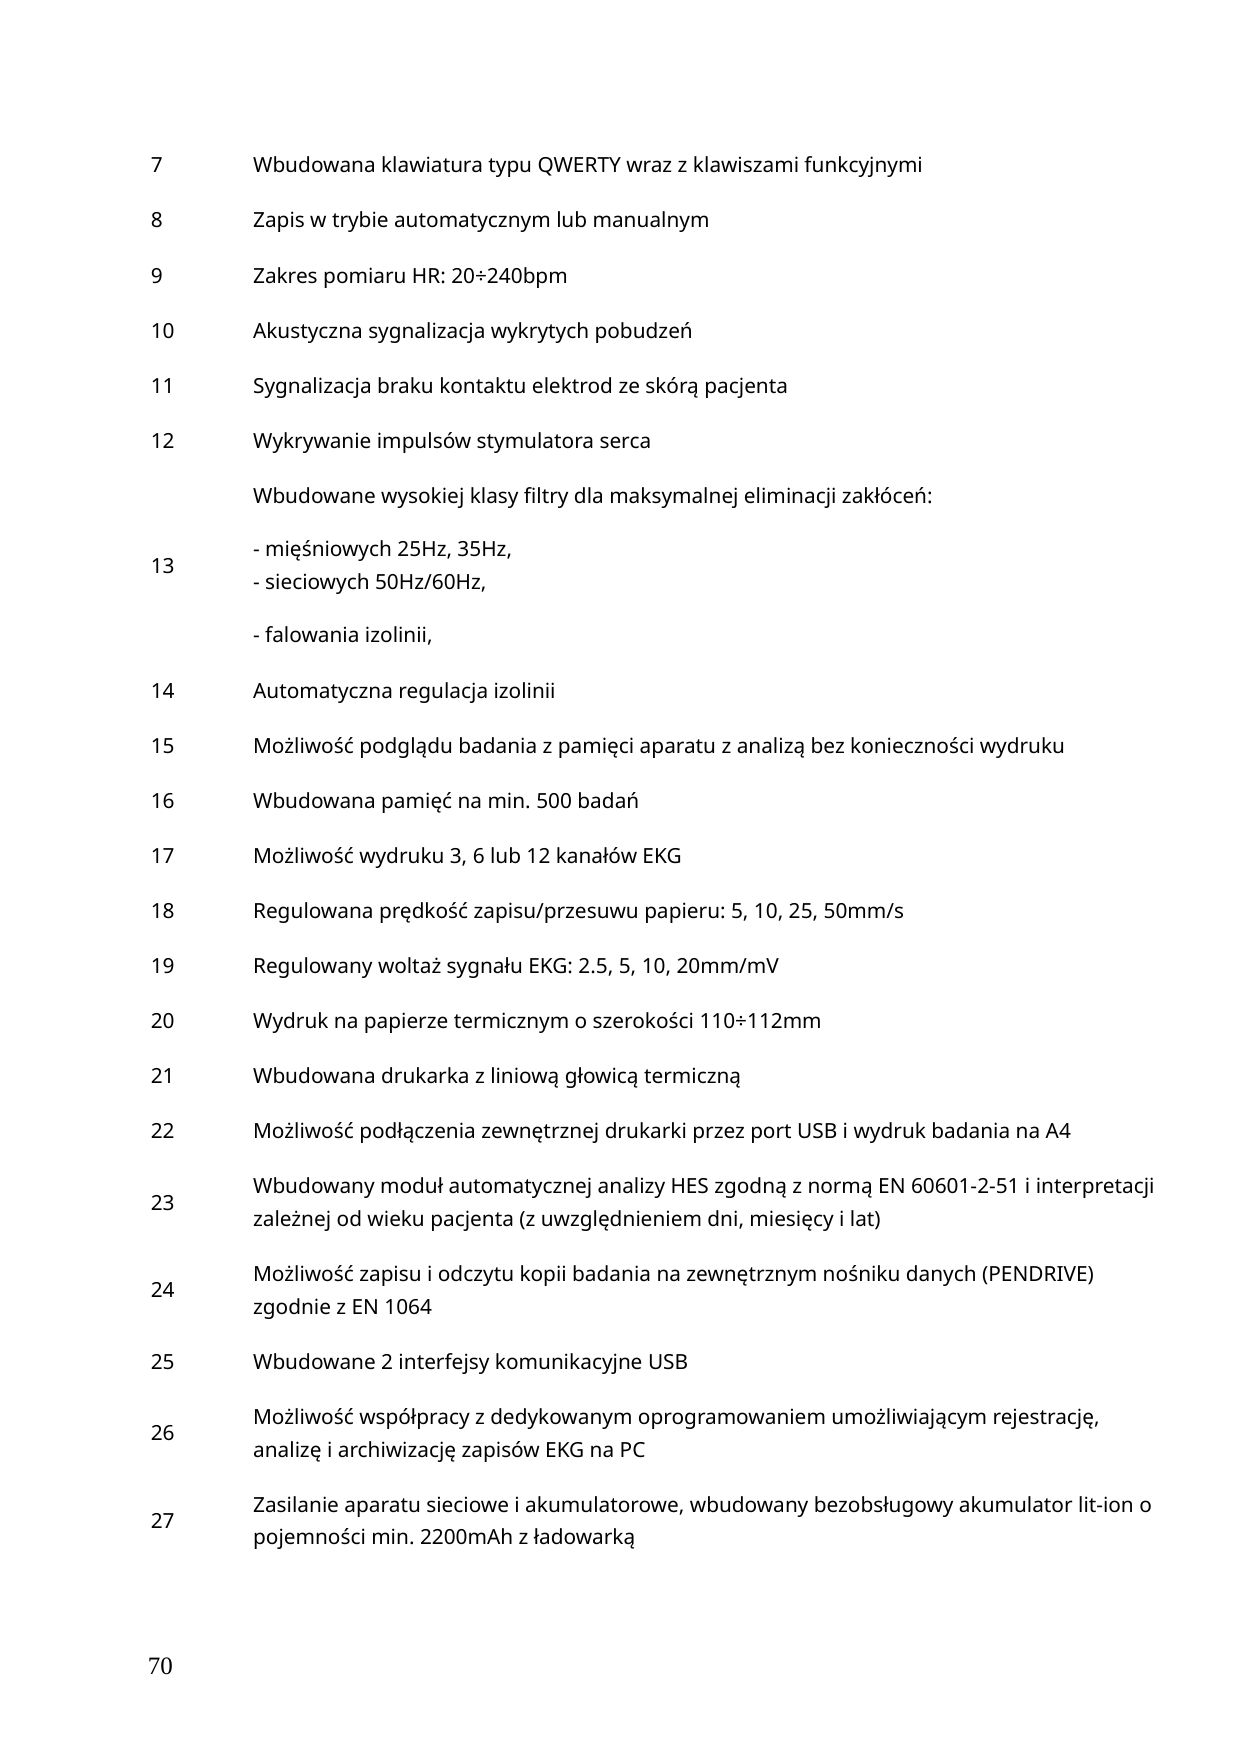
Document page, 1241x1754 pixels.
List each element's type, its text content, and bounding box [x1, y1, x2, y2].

table_cell 14 [148, 673, 250, 728]
table_cell Możliwość podglądu badania z pamięci aparatu z analizą bez konieczności wydruku [250, 728, 1171, 783]
table_cell 16 [148, 783, 250, 838]
table_cell 18 [148, 893, 250, 948]
table_cell 24 [148, 1256, 250, 1344]
table_cell Możliwość podłączenia zewnętrznej drukarki przez port USB i wydruk badania na A4 [250, 1114, 1171, 1169]
table_cell Regulowana prędkość zapisu/przesuwu papieru: 5, 10, 25, 50mm/s [250, 893, 1171, 948]
table_cell 27 [148, 1487, 250, 1575]
table_cell 12 [148, 423, 250, 478]
table_cell 22 [148, 1114, 250, 1169]
table_cell 20 [148, 1004, 250, 1058]
table_cell 21 [148, 1059, 250, 1114]
table_cell 15 [148, 728, 250, 783]
table_cell 8 [148, 203, 250, 258]
table_cell Możliwość współpracy z dedykowanym oprogramowaniem umożliwiającym rejestrację, analizę i archiwizację zapisów EKG na PC [250, 1399, 1171, 1487]
table_cell Regulowany woltaż sygnału EKG: 2.5, 5, 10, 20mm/mV [250, 948, 1171, 1003]
table_cell Wbudowane wysokiej klasy filtry dla maksymalnej eliminacji zakłóceń: - mięśniowych 25Hz, 35Hz, - sieciowych 50Hz/60Hz, - falowania izolinii, [250, 478, 1171, 673]
table_cell 26 [148, 1399, 250, 1487]
table_cell 7 [148, 148, 250, 203]
table_cell Wydruk na papierze termicznym o szerokości 110÷112mm [250, 1004, 1171, 1058]
table_cell Zasilanie aparatu sieciowe i akumulatorowe, wbudowany bezobsługowy akumulator lit-ion o pojemności min. 2200mAh z ładowarką [250, 1487, 1171, 1575]
table_cell Sygnalizacja braku kontaktu elektrod ze skórą pacjenta [250, 368, 1171, 423]
table_cell 11 [148, 368, 250, 423]
table_cell 9 [148, 258, 250, 313]
table_cell Zapis w trybie automatycznym lub manualnym [250, 203, 1171, 258]
table_cell Akustyczna sygnalizacja wykrytych pobudzeń [250, 313, 1171, 368]
table_cell 17 [148, 838, 250, 893]
table_cell 25 [148, 1344, 250, 1399]
table_cell Wbudowana klawiatura typu QWERTY wraz z klawiszami funkcyjnymi [250, 148, 1171, 203]
table_cell Zakres pomiaru HR: 20÷240bpm [250, 258, 1171, 313]
table_cell Automatyczna regulacja izolinii [250, 673, 1171, 728]
table_cell Możliwość wydruku 3, 6 lub 12 kanałów EKG [250, 838, 1171, 893]
table_cell Możliwość zapisu i odczytu kopii badania na zewnętrznym nośniku danych (PENDRIVE) zgodnie z EN 1064 [250, 1256, 1171, 1344]
table_cell Wbudowana drukarka z liniową głowicą termiczną [250, 1059, 1171, 1114]
table_cell Wykrywanie impulsów stymulatora serca [250, 423, 1171, 478]
table_cell 23 [148, 1169, 250, 1256]
table_cell Wbudowany moduł automatycznej analizy HES zgodną z normą EN 60601-2-51 i interpretacji zależnej od wieku pacjenta (z uwzględnieniem dni, miesięcy i lat) [250, 1169, 1171, 1256]
table_cell 10 [148, 313, 250, 368]
table_cell 13 [148, 478, 250, 673]
table_cell Wbudowana pamięć na min. 500 badań [250, 783, 1171, 838]
table_cell Wbudowane 2 interfejsy komunikacyjne USB [250, 1344, 1171, 1399]
table_cell 19 [148, 948, 250, 1003]
